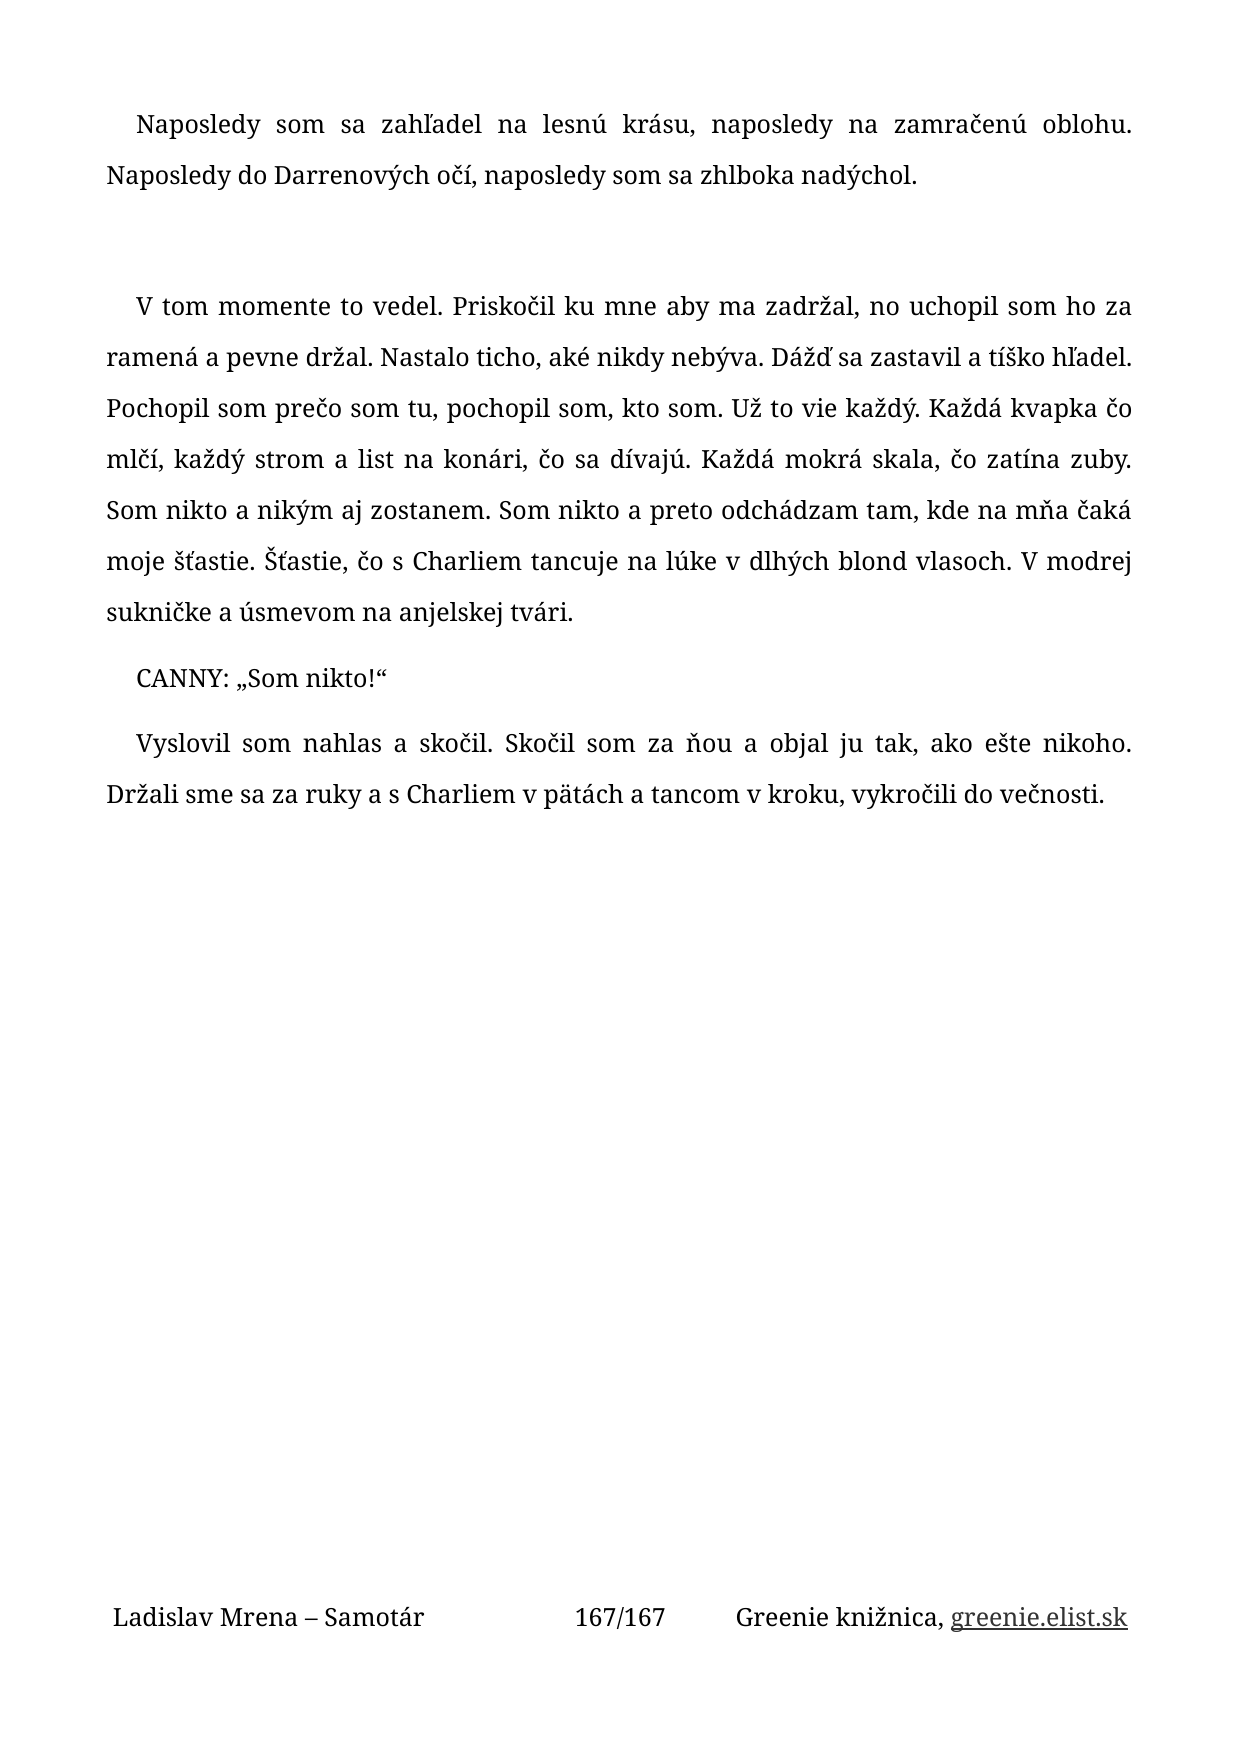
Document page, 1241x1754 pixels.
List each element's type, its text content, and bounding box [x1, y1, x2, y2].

text Naposledy som sa zahľadel na lesnú krásu, naposledy na zamračenú oblohu. Naposledy do Darrenových očí, naposledy som sa zhlboka nadýchol. [106, 106, 1134, 191]
text V tom momente to vedel. Priskočil ku mne aby ma zadržal, no uchopil som ho za ramená a pevne držal. Nastalo ticho, aké nikdy nebýva. Dážď sa zastavil a tíško hľadel. Pochopil som prečo som tu, pochopil som, kto som. Už to vie každý. Každá kvapka čo mlčí, každý strom a list na konári, čo sa dívajú. Každá mokrá skala, čo zatína zuby. Som nikto a nikým aj zostanem. Som nikto a preto odchádzam tam, kde na mňa čaká moje šťastie. Šťastie, čo s Charliem tancuje na lúke v dlhých blond vlasoch. V modrej sukničke a úsmevom na anjelskej tvári. [106, 288, 1134, 629]
text Vyslovil som nahlas a skočil. Skočil som za ňou a objal ju tak, ako ešte nikoho. Držali sme sa za ruky a s Charliem v pätách a tancom v kroku, vykročili do večnosti. [106, 726, 1134, 811]
text CANNY: „Som nikto!“ [106, 660, 1134, 694]
